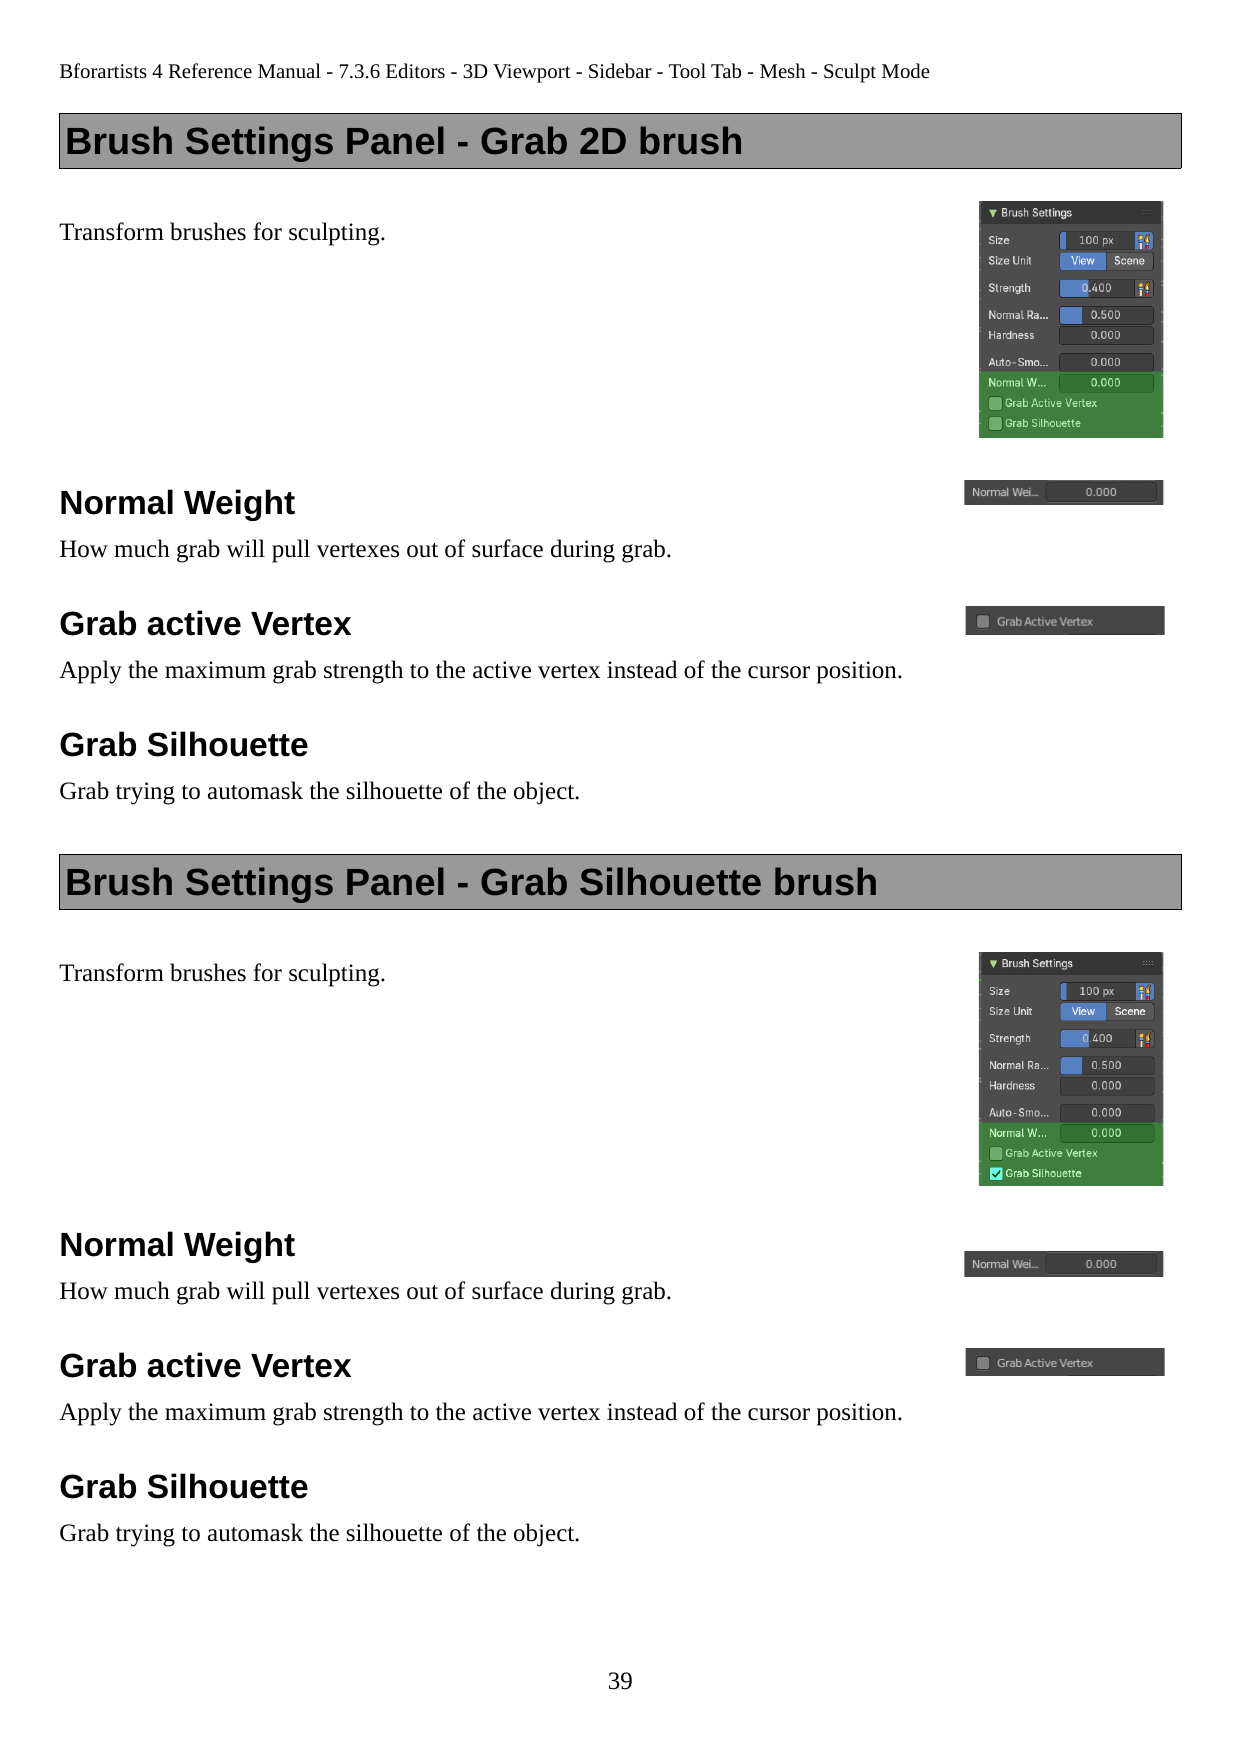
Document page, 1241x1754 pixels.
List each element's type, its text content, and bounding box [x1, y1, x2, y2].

text How much grab will pull vertexes out of surface during grab. [59, 1276, 1181, 1304]
text Grab trying to automask the silhouette of the object. [59, 1518, 1181, 1547]
table_header Brush Settings Panel - Grab Silhouette brush [60, 855, 1181, 909]
subtitle Grab Silhouette [59, 725, 1181, 764]
text Apply the maximum grab strength to the active vertex instead of the cursor position. [59, 655, 1181, 684]
subtitle Normal Weight [59, 1225, 1181, 1263]
picture [978, 952, 1164, 1186]
picture [965, 1348, 1165, 1376]
picture [979, 201, 1164, 438]
text Grab trying to automask the silhouette of the object. [59, 776, 1181, 805]
text Transform brushes for sculpting. [59, 217, 979, 246]
table_header Brush Settings Panel - Grab 2D brush [60, 114, 1181, 168]
picture [964, 480, 1164, 505]
text Transform brushes for sculpting. [59, 958, 978, 987]
subtitle Grab Silhouette [59, 1467, 1181, 1505]
subtitle Grab active Vertex [59, 1346, 1181, 1384]
picture [964, 1251, 1164, 1277]
text How much grab will pull vertexes out of surface during grab. [59, 534, 1181, 563]
subtitle Normal Weight [59, 483, 1181, 522]
picture [965, 606, 1165, 635]
subtitle Grab active Vertex [59, 604, 1181, 643]
text Apply the maximum grab strength to the active vertex instead of the cursor position. [59, 1397, 1181, 1426]
